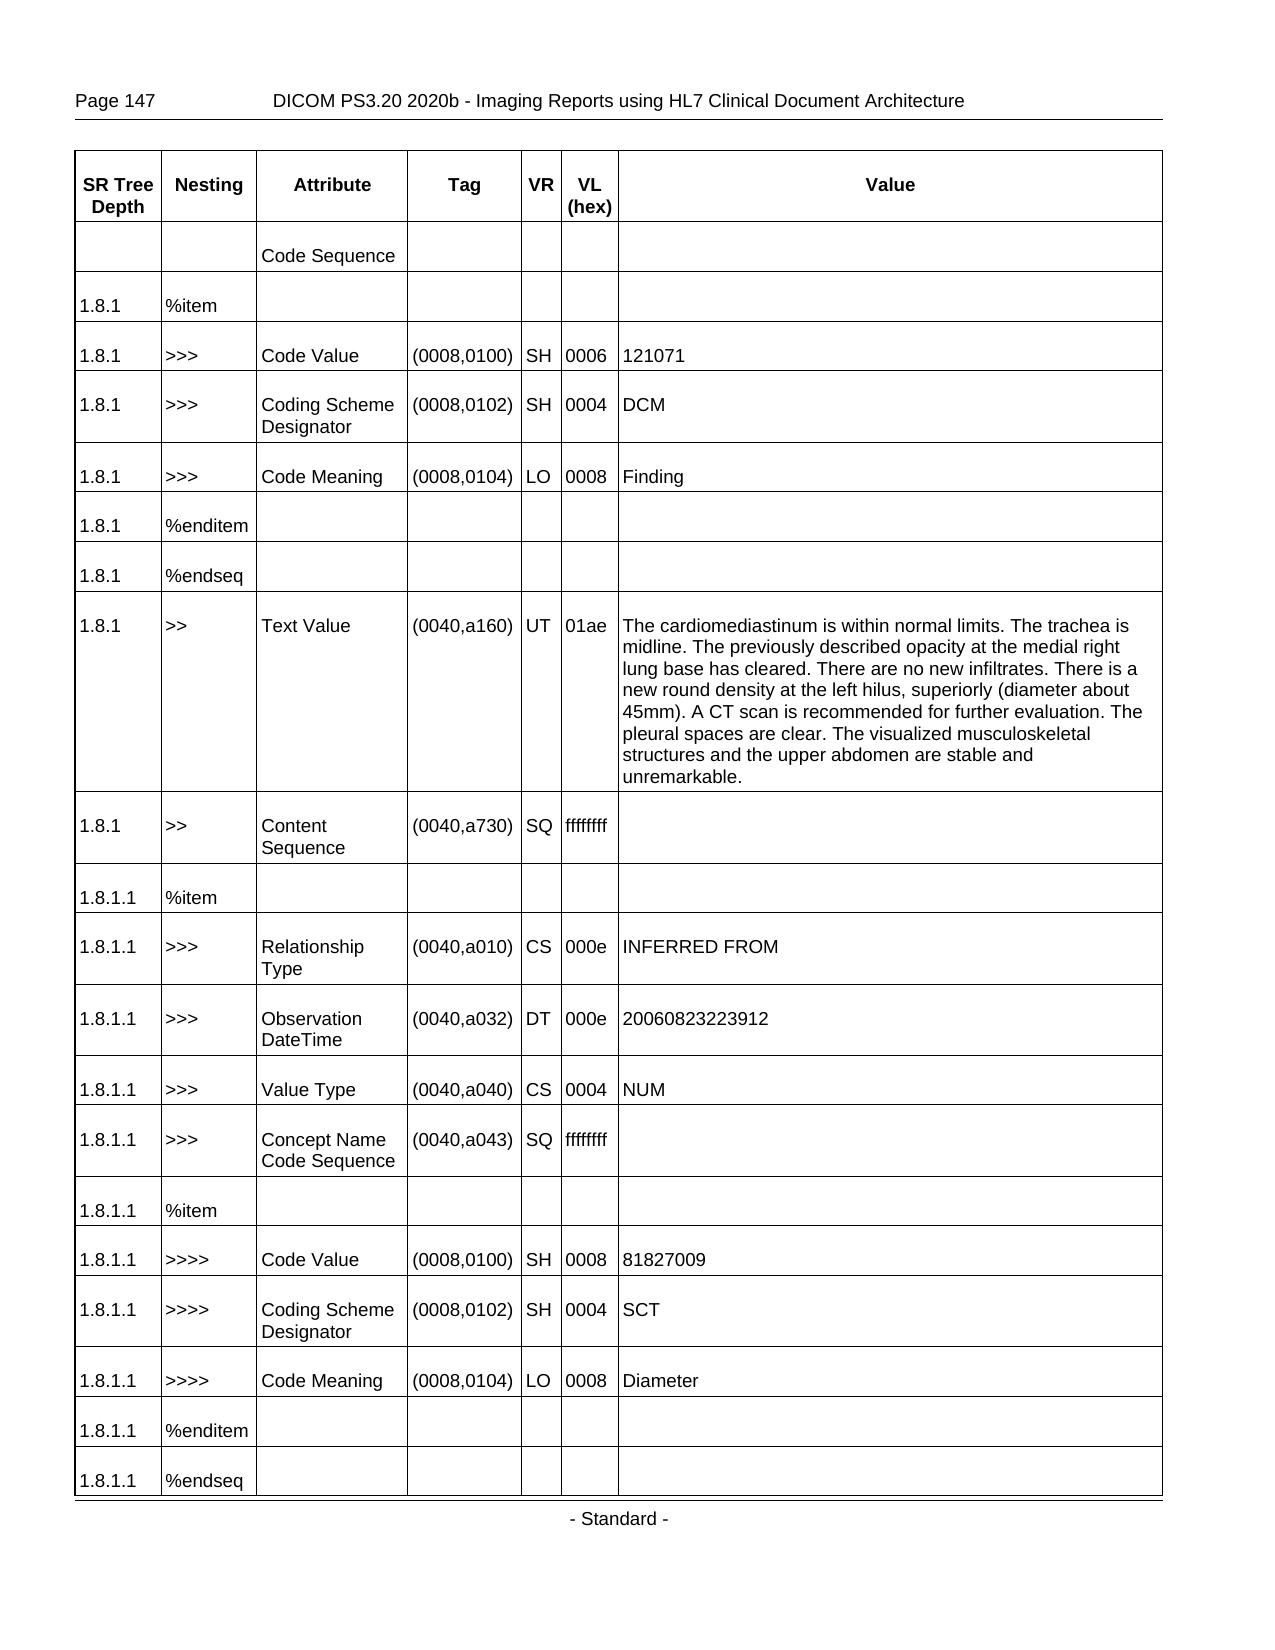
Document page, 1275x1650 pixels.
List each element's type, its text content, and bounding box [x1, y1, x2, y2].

table_header Nesting [162, 151, 256, 221]
table_cell >>> [162, 985, 256, 1055]
table_cell [562, 272, 618, 321]
table_cell [619, 864, 1162, 912]
table_cell 1.8.1 [76, 272, 161, 321]
table_cell [619, 1177, 1162, 1225]
table_cell [522, 492, 561, 541]
table_cell [522, 1177, 561, 1225]
table_cell 20060823223912 [619, 985, 1162, 1055]
table_cell 0004 [562, 1056, 618, 1104]
table_cell [562, 1177, 618, 1225]
table_cell Relationship Type [257, 913, 407, 983]
table_cell DCM [619, 371, 1162, 442]
table_cell Code Value [257, 1226, 407, 1275]
table_cell >> [162, 592, 256, 791]
table_cell [619, 1447, 1162, 1495]
table_cell [522, 1447, 561, 1495]
table_cell [522, 542, 561, 591]
table_cell SH [522, 371, 561, 442]
table_cell [408, 1397, 521, 1446]
table_cell 0008 [562, 1226, 618, 1275]
table_cell [408, 272, 521, 321]
table_cell 0004 [562, 1276, 618, 1346]
table_cell (0008,0104) [408, 443, 521, 491]
table_cell %endseq [162, 1447, 256, 1495]
table_cell SH [522, 322, 561, 370]
table_cell [522, 272, 561, 321]
table_cell 1.8.1.1 [76, 1105, 161, 1176]
table_cell 0008 [562, 1347, 618, 1396]
table_cell 121071 [619, 322, 1162, 370]
table_cell 1.8.1.1 [76, 913, 161, 983]
table_cell 1.8.1 [76, 492, 161, 541]
table_cell UT [522, 592, 561, 791]
table_cell [619, 542, 1162, 591]
table_cell [257, 542, 407, 591]
table_cell ffffffff [562, 792, 618, 862]
table_cell [522, 222, 561, 271]
table_cell NUM [619, 1056, 1162, 1104]
table_cell >> [162, 792, 256, 862]
table_cell >>>> [162, 1226, 256, 1275]
table_cell 0006 [562, 322, 618, 370]
table_cell 1.8.1.1 [76, 1056, 161, 1104]
table_cell 1.8.1.1 [76, 1347, 161, 1396]
table_cell [522, 1397, 561, 1446]
table_cell Code Sequence [257, 222, 407, 271]
table_cell [257, 492, 407, 541]
table_cell 1.8.1 [76, 592, 161, 791]
table_cell [562, 542, 618, 591]
table_cell 1.8.1 [76, 792, 161, 862]
table_cell CS [522, 913, 561, 983]
table_cell [162, 222, 256, 271]
table_cell (0040,a032) [408, 985, 521, 1055]
table_cell [562, 492, 618, 541]
table_cell [562, 1397, 618, 1446]
table_cell 81827009 [619, 1226, 1162, 1275]
table_cell 000e [562, 913, 618, 983]
table_cell 0008 [562, 443, 618, 491]
table_cell [522, 864, 561, 912]
table_cell Code Value [257, 322, 407, 370]
table_cell 01ae [562, 592, 618, 791]
table_cell Content Sequence [257, 792, 407, 862]
table_cell [257, 1177, 407, 1225]
table_cell SQ [522, 1105, 561, 1176]
table_cell 1.8.1.1 [76, 1276, 161, 1346]
table_cell [619, 272, 1162, 321]
table_cell [76, 222, 161, 271]
table_cell SQ [522, 792, 561, 862]
table_cell 1.8.1.1 [76, 1397, 161, 1446]
table_cell Code Meaning [257, 443, 407, 491]
table_cell (0040,a010) [408, 913, 521, 983]
table_cell Observation DateTime [257, 985, 407, 1055]
table_header Value [619, 151, 1162, 221]
table_cell 1.8.1 [76, 542, 161, 591]
table_cell %item [162, 1177, 256, 1225]
table_cell [619, 792, 1162, 862]
table_cell [408, 542, 521, 591]
table_cell 1.8.1 [76, 322, 161, 370]
table_cell [408, 1447, 521, 1495]
table_cell Concept Name Code Sequence [257, 1105, 407, 1176]
table_cell [408, 222, 521, 271]
table_cell (0040,a043) [408, 1105, 521, 1176]
table_cell >>> [162, 322, 256, 370]
table_cell [257, 864, 407, 912]
table_header Tag [408, 151, 521, 221]
table_cell [619, 222, 1162, 271]
table_cell 0004 [562, 371, 618, 442]
table_header VL (hex) [562, 151, 618, 221]
table_cell (0008,0104) [408, 1347, 521, 1396]
table_cell >>>> [162, 1347, 256, 1396]
table_cell (0008,0102) [408, 1276, 521, 1346]
table_cell DT [522, 985, 561, 1055]
table_cell (0008,0100) [408, 1226, 521, 1275]
table_cell [619, 1397, 1162, 1446]
table_header VR [522, 151, 561, 221]
table_cell [257, 272, 407, 321]
table_cell (0008,0100) [408, 322, 521, 370]
table_cell ffffffff [562, 1105, 618, 1176]
table_cell 1.8.1 [76, 371, 161, 442]
table_cell LO [522, 1347, 561, 1396]
table_cell (0008,0102) [408, 371, 521, 442]
table_cell Coding Scheme Designator [257, 371, 407, 442]
table_cell [562, 864, 618, 912]
table_cell [562, 222, 618, 271]
table_cell Diameter [619, 1347, 1162, 1396]
table_cell >>> [162, 1056, 256, 1104]
table_cell (0040,a730) [408, 792, 521, 862]
table_cell >>>> [162, 1276, 256, 1346]
table_cell [408, 864, 521, 912]
table_cell >>> [162, 1105, 256, 1176]
table_cell %enditem [162, 1397, 256, 1446]
table_cell %item [162, 272, 256, 321]
table_cell SH [522, 1276, 561, 1346]
table_cell %endseq [162, 542, 256, 591]
table_cell [619, 1105, 1162, 1176]
table_cell (0040,a160) [408, 592, 521, 791]
table_cell SCT [619, 1276, 1162, 1346]
table_cell Code Meaning [257, 1347, 407, 1396]
table_header Attribute [257, 151, 407, 221]
table_cell Finding [619, 443, 1162, 491]
table_cell >>> [162, 371, 256, 442]
table_cell LO [522, 443, 561, 491]
table_cell %enditem [162, 492, 256, 541]
table_cell INFERRED FROM [619, 913, 1162, 983]
table_header SR Tree Depth [76, 151, 161, 221]
table_cell [562, 1447, 618, 1495]
table_cell The cardiomediastinum is within normal limits. The trachea is midline. The previously described opacity at the medial right lung base has cleared. There are no new infiltrates. There is a new round density at the left hilus, superiorly (diameter about 45mm). A CT scan is recommended for further evaluation. The pleural spaces are clear. The visualized musculoskeletal structures and the upper abdomen are stable and unremarkable. [619, 592, 1162, 791]
table_cell 1.8.1.1 [76, 1226, 161, 1275]
table_cell SH [522, 1226, 561, 1275]
table_cell [408, 1177, 521, 1225]
table_cell >>> [162, 443, 256, 491]
table_cell Coding Scheme Designator [257, 1276, 407, 1346]
table_cell 1.8.1 [76, 443, 161, 491]
table_cell (0040,a040) [408, 1056, 521, 1104]
table_cell 1.8.1.1 [76, 985, 161, 1055]
table_cell Text Value [257, 592, 407, 791]
table_cell [257, 1397, 407, 1446]
table_cell [257, 1447, 407, 1495]
table_cell [619, 492, 1162, 541]
table_cell %item [162, 864, 256, 912]
table_cell 000e [562, 985, 618, 1055]
table_cell >>> [162, 913, 256, 983]
table_cell 1.8.1.1 [76, 864, 161, 912]
table_cell 1.8.1.1 [76, 1177, 161, 1225]
table_cell CS [522, 1056, 561, 1104]
table_cell 1.8.1.1 [76, 1447, 161, 1495]
table_cell Value Type [257, 1056, 407, 1104]
table_cell [408, 492, 521, 541]
